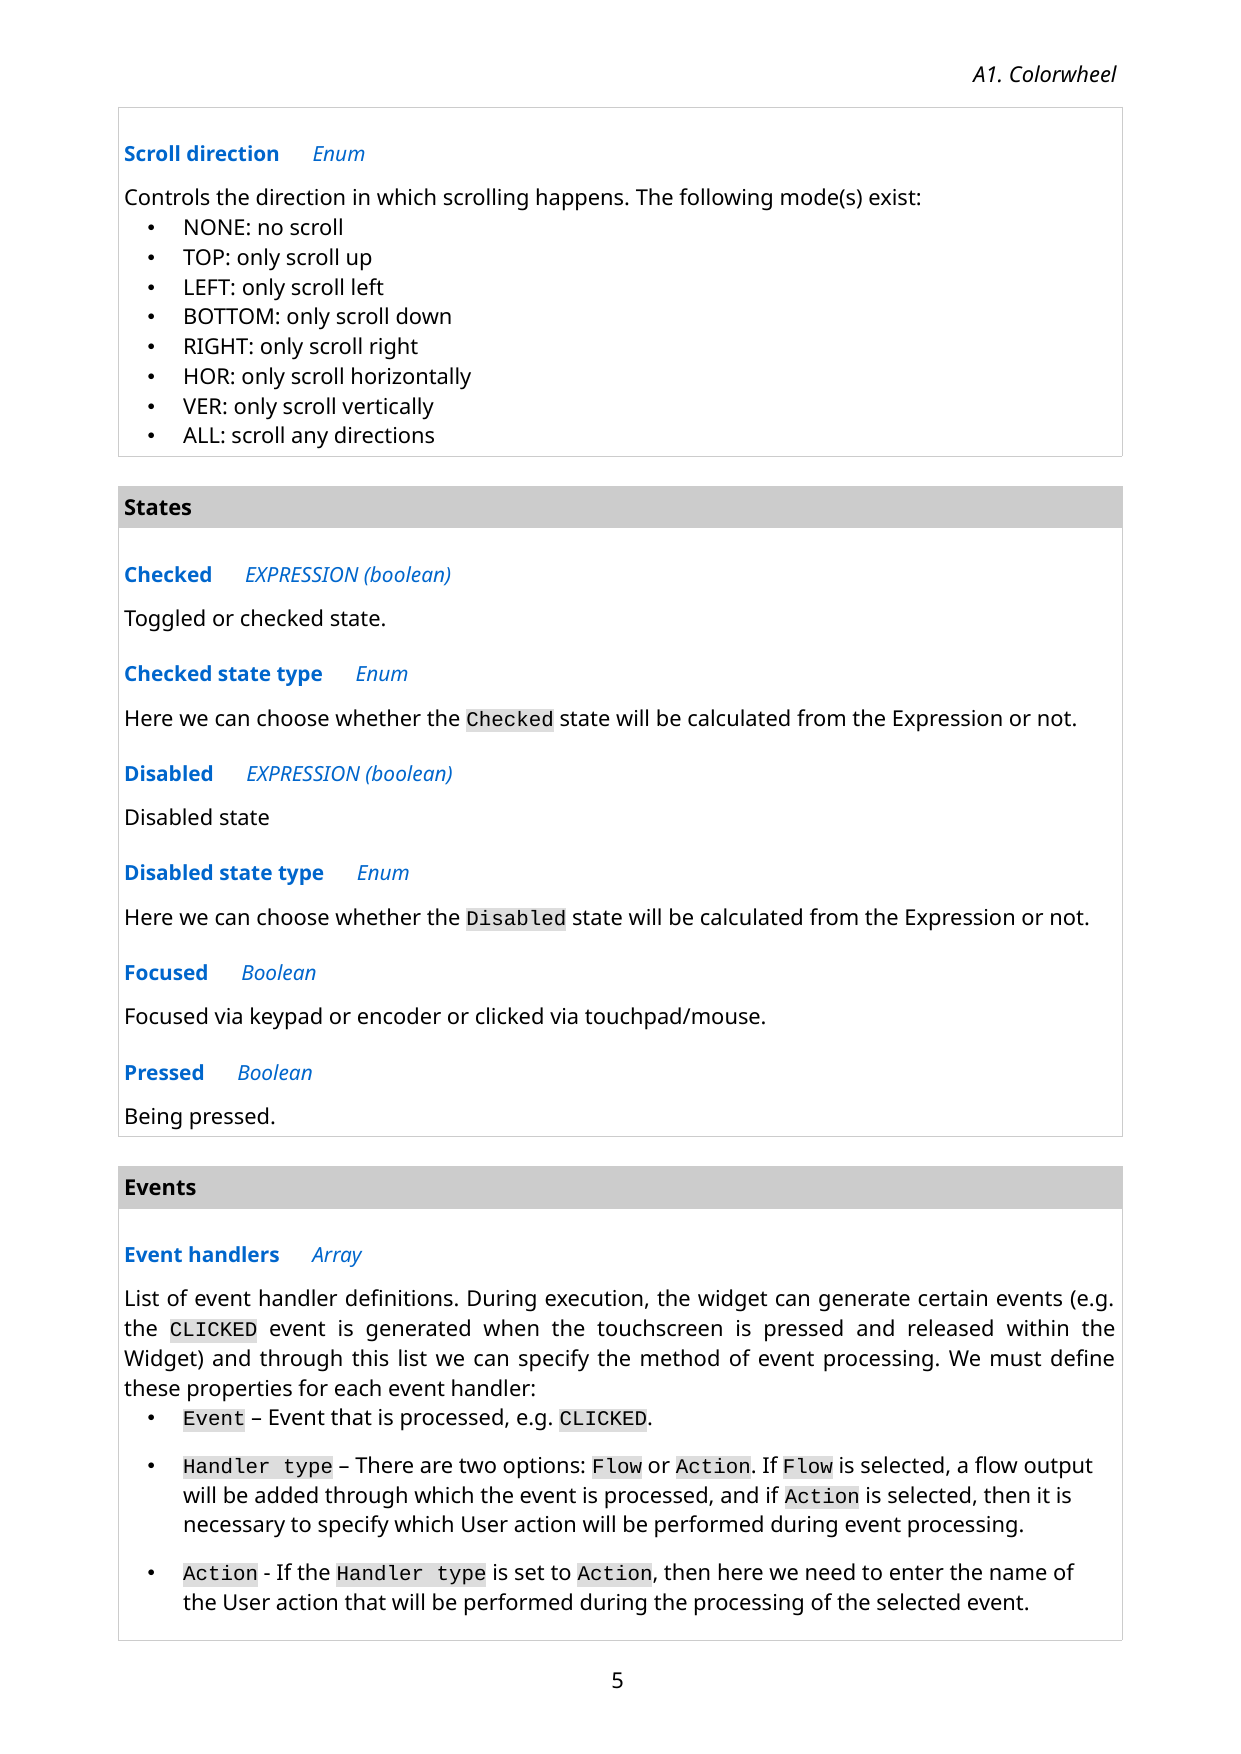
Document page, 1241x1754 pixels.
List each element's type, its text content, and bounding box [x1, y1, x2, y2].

table_header Events [119, 1167, 1122, 1208]
table_cell Scroll direction Enum Controls the direction in which scrolling happens. The following mode(s) exist: NONE: no scroll TOP: only scroll up LEFT: only scroll left BOTTOM: only scroll down RIGHT: only scroll right HOR: only scroll horizontally VER: only scroll vertically ALL: scroll any directions [119, 108, 1122, 456]
table_cell Checked EXPRESSION (boolean) Toggled or checked state. Checked state type Enum Here we can choose whether the Checked state will be calculated from the Expression or not. Disabled EXPRESSION (boolean) Disabled state Disabled state type Enum Here we can choose whether the Disabled state will be calculated from the Expression or not. Focused Boolean Focused via keypad or encoder or clicked via touchpad/mouse. Pressed Boolean Being pressed. [119, 528, 1122, 1136]
table_cell Event handlers Array List of event handler definitions. During execution, the widget can generate certain events (e.g. the CLICKED event is generated when the touchscreen is pressed and released within the Widget) and through this list we can specify the method of event processing. We must define these properties for each event handler: Event – Event that is processed, e.g. CLICKED. Handler type – There are two options: Flow or Action. If Flow is selected, a flow output will be added through which the event is processed, and if Action is selected, then it is necessary to specify which User action will be performed during event processing. Action - If the Handler type is set to Action, then here we need to enter the name of the User action that will be performed during the processing of the selected event. [119, 1209, 1122, 1640]
table_header States [119, 487, 1122, 527]
